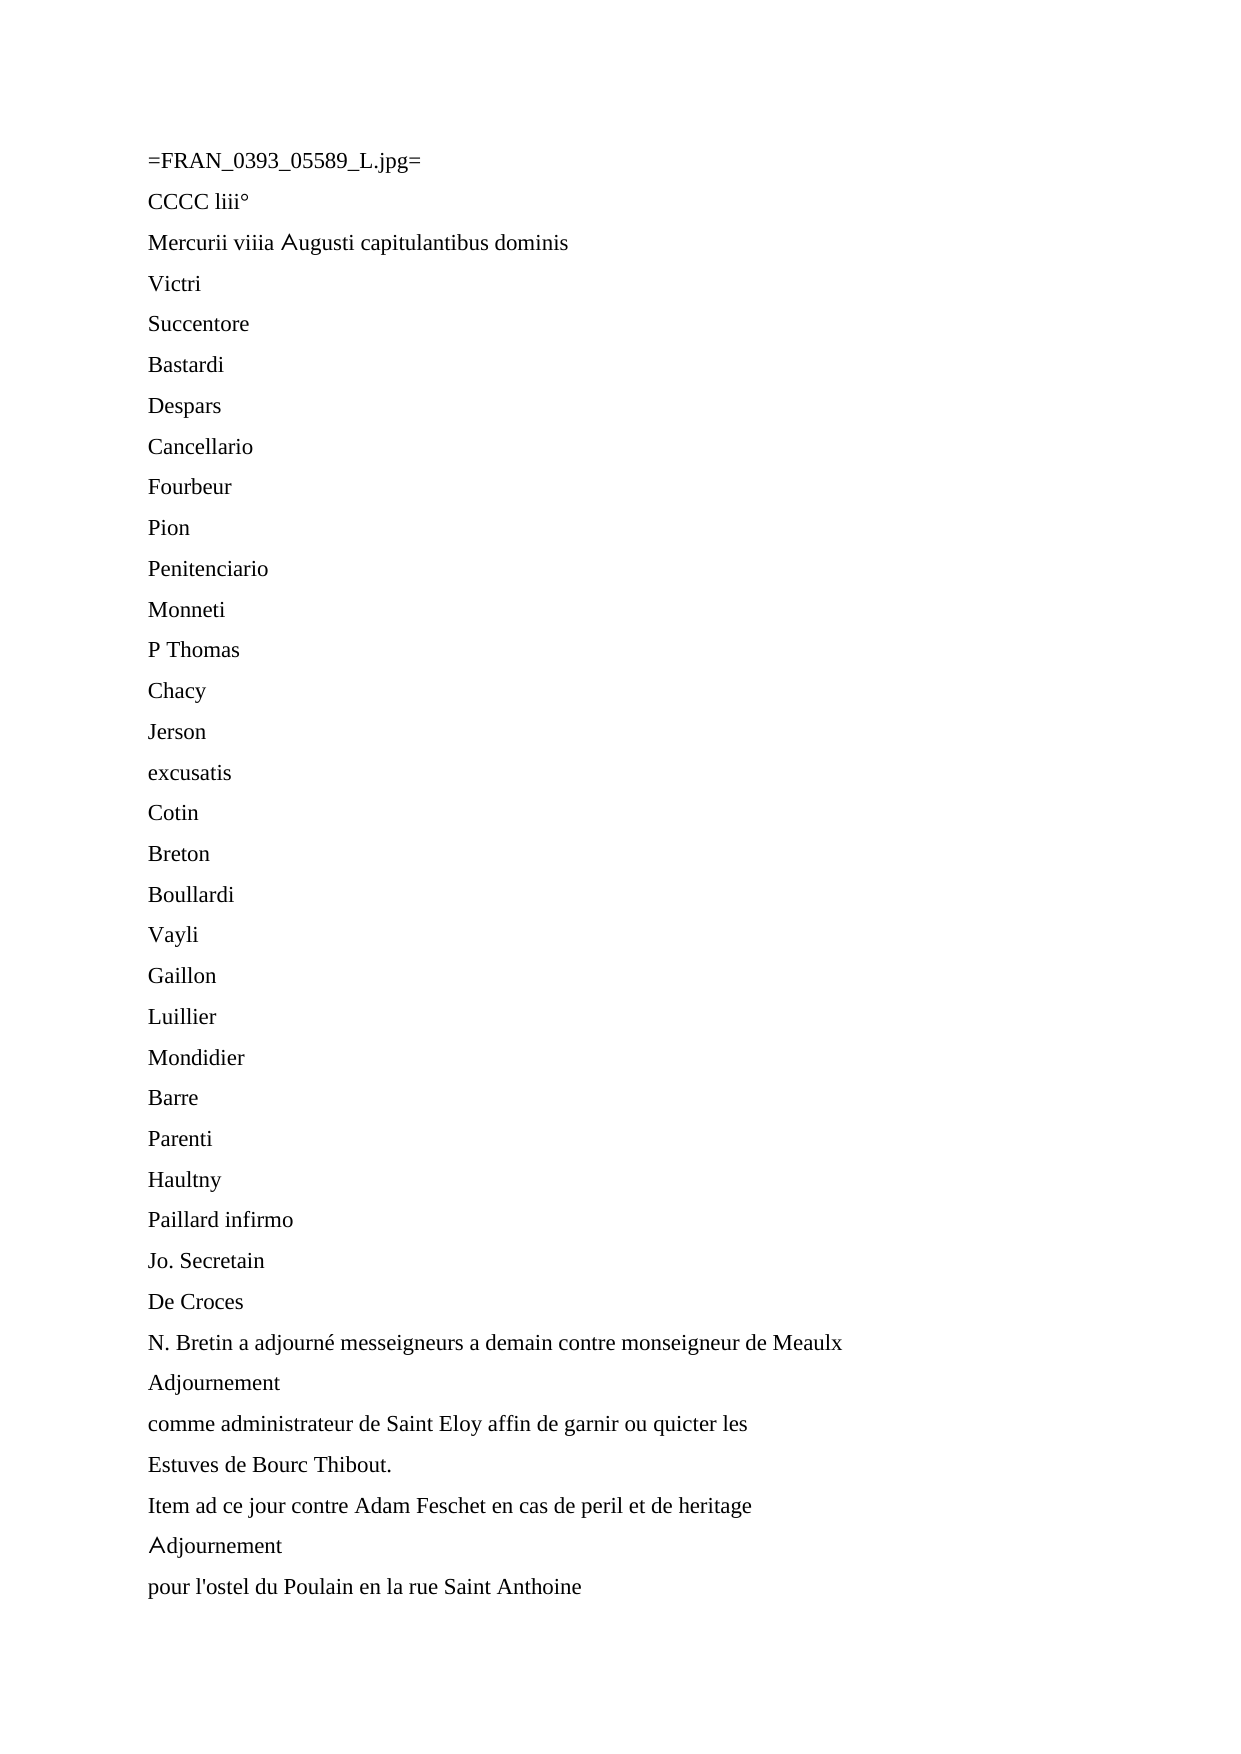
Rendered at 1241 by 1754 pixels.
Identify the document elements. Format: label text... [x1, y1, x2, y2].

text Paillard infirmo [148, 1207, 1093, 1233]
text Parenti [148, 1125, 1093, 1151]
text Adjournement [148, 1369, 1093, 1396]
text Luillier [148, 1003, 1093, 1029]
text Fourbeur [148, 473, 1093, 500]
text Bastardi [148, 351, 1093, 378]
text Succentore [148, 311, 1093, 337]
text P Thomas [148, 636, 1093, 663]
text Chacy [148, 677, 1093, 703]
text ᗅdjournement [148, 1532, 1093, 1559]
text Penitenciario [148, 555, 1093, 581]
text Mercurii viiia ᗅugusti capitulantibus dominis [148, 229, 1093, 255]
text Item ad ce jour contre Adam Feschet en cas de peril et de heritage [148, 1492, 1093, 1518]
text Gaillon [148, 962, 1093, 988]
text Despars [148, 392, 1093, 418]
text Cancellario [148, 433, 1093, 459]
text Jo. Secretain [148, 1247, 1093, 1274]
text Estuves de Bourc Thibout. [148, 1451, 1093, 1477]
text comme administrateur de Saint Eloy affin de garnir ou quicter les [148, 1410, 1093, 1437]
text Boullardi [148, 881, 1093, 907]
text =FRAN_0393_05589_L.jpg= [148, 148, 1093, 174]
text CCCC liii° [148, 188, 1093, 215]
text Vayli [148, 921, 1093, 948]
text Pion [148, 514, 1093, 541]
text Monneti [148, 596, 1093, 622]
text Cotin [148, 799, 1093, 826]
text Mondidier [148, 1044, 1093, 1070]
text Breton [148, 840, 1093, 866]
text Victri [148, 270, 1093, 296]
text pour l'ostel du Poulain en la rue Saint Anthoine [148, 1573, 1093, 1599]
text Jerson [148, 718, 1093, 744]
text N. Bretin a adjourné messeigneurs a demain contre monseigneur de Meaulx [148, 1329, 1093, 1355]
text Barre [148, 1084, 1093, 1111]
text excusatis [148, 758, 1093, 785]
text Haultny [148, 1166, 1093, 1192]
text De Croces [148, 1288, 1093, 1314]
